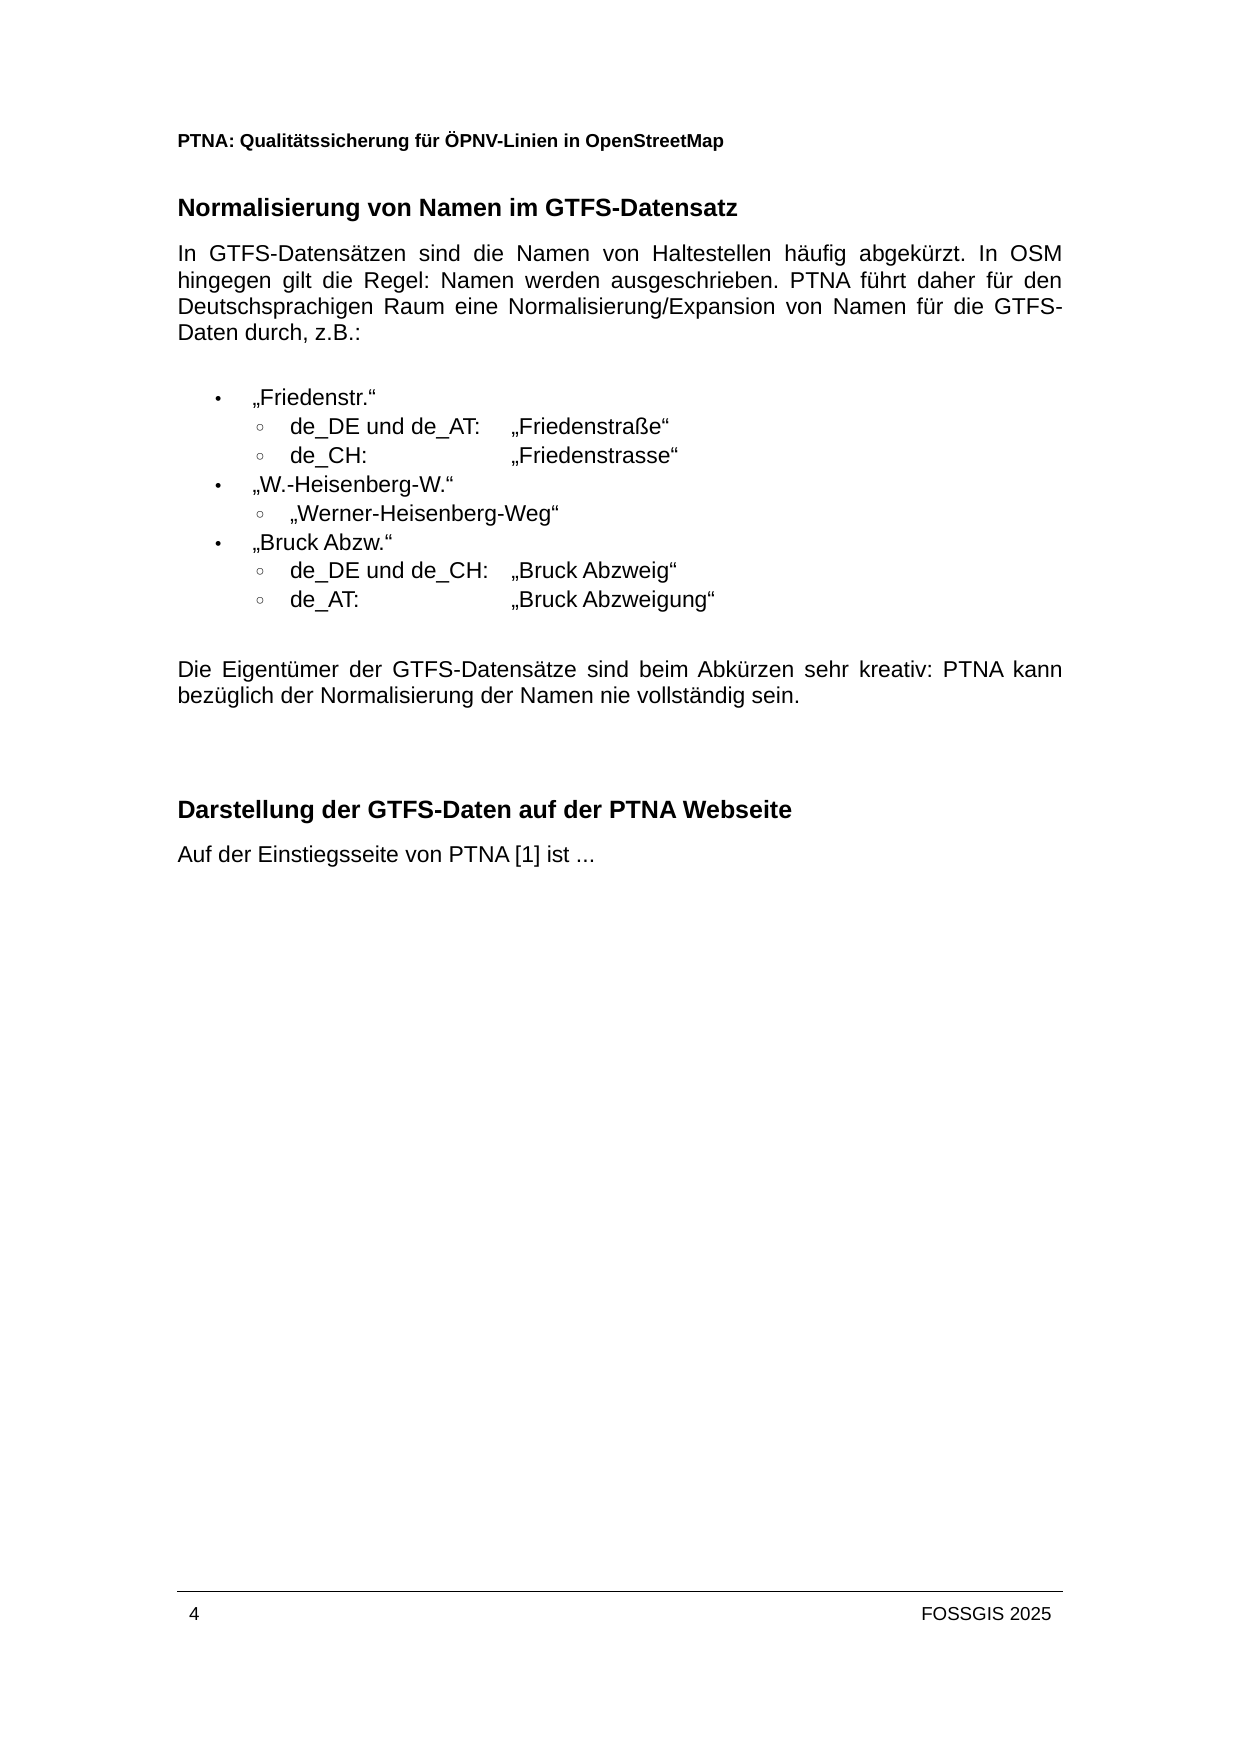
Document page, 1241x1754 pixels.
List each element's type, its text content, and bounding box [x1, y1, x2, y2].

list de_CH: „Friedenstrasse“ [252, 442, 1063, 468]
list de_DE und de_CH: „Bruck Abzweig“ [252, 557, 1063, 584]
text Die Eigentümer der GTFS-Datensätze sind beim Abkürzen sehr kreativ: PTNA kann bezüglich der Normalisierung der Namen nie vollständig sein. [177, 656, 1063, 709]
list „W.-Heisenberg-W.“ [215, 471, 1063, 497]
list de_DE und de_AT: „Friedenstraße“ [252, 413, 1063, 439]
text Auf der Einstiegsseite von PTNA [1] ist ... [177, 841, 1063, 868]
text In GTFS-Datensätzen sind die Namen von Haltestellen häufig abgekürzt. In OSM hingegen gilt die Regel: Namen werden ausgeschrieben. PTNA führt daher für den Deutschsprachigen Raum eine Normalisierung/Expansion von Namen für die GTFS-Daten durch, z.B.: [177, 240, 1063, 346]
list „Bruck Abzw.“ [215, 528, 1063, 555]
list „Werner-Heisenberg-Weg“ [252, 499, 1063, 526]
list de_AT: „Bruck Abzweigung“ [252, 586, 1063, 613]
subtitle Darstellung der GTFS-Daten auf der PTNA Webseite [177, 795, 1063, 823]
list „Friedenstr.“ [215, 384, 1063, 410]
subtitle Normalisierung von Namen im GTFS-Datensatz [177, 193, 1063, 222]
